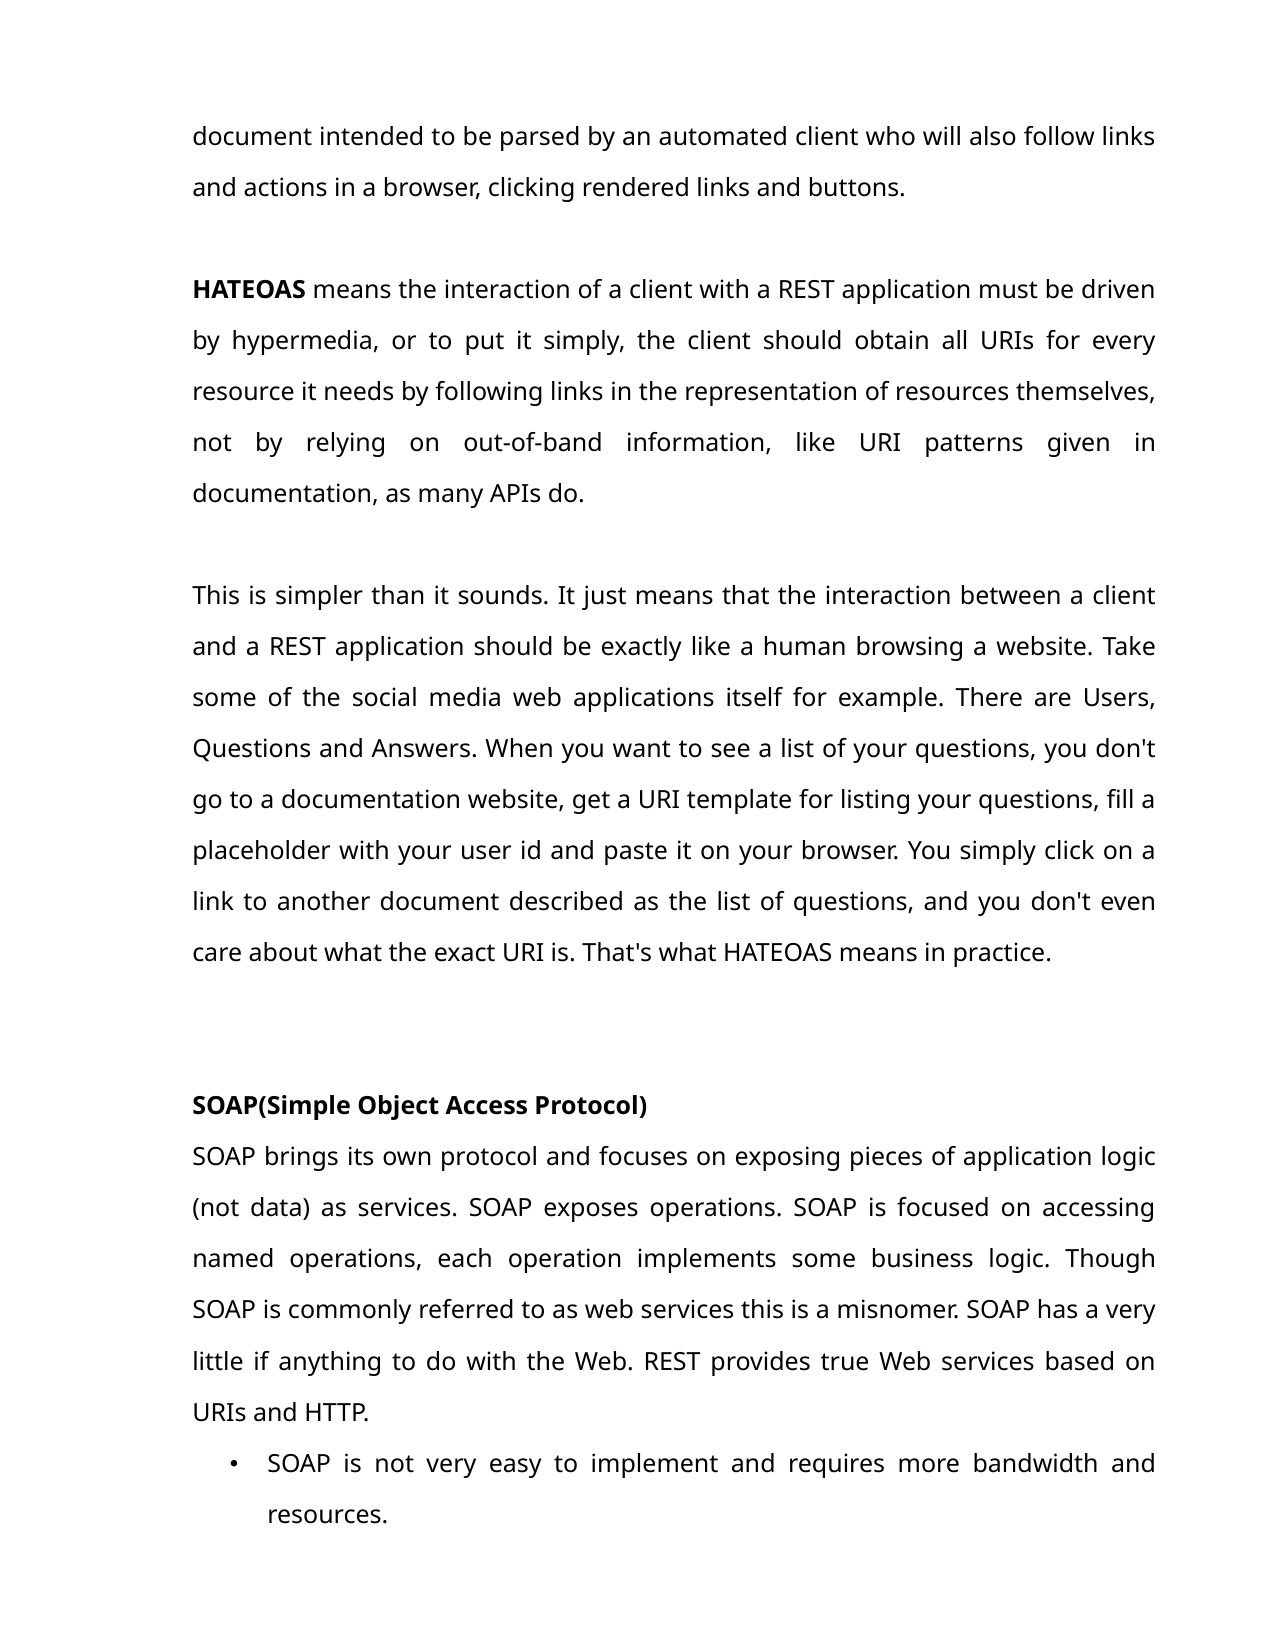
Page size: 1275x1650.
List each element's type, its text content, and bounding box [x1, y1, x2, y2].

text SOAP brings its own protocol and focuses on exposing pieces of application logic (not data) as services. SOAP exposes operations. SOAP is focused on accessing named operations, each operation implements some business logic. Though SOAP is commonly referred to as web services this is a misnomer. SOAP has a very little if anything to do with the Web. REST provides true Web services based on URIs and HTTP. [192, 1139, 1157, 1428]
list SOAP is not very easy to implement and requires more bandwidth and resources. [229, 1445, 1157, 1530]
text HATEOAS means the interaction of a client with a REST application must be driven by hypermedia, or to put it simply, the client should obtain all URIs for every resource it needs by following links in the representation of resources themselves, not by relying on out-of-band information, like URI patterns given in documentation, as many APIs do. [192, 271, 1157, 509]
text SOAP(Simple Object Access Protocol) [192, 1088, 1157, 1122]
text This is simpler than it sounds. It just means that the interaction between a client and a REST application should be exactly like a human browsing a website. Take some of the social media web applications itself for example. There are Users, Questions and Answers. When you want to see a list of your questions, you don't go to a documentation website, get a URI template for listing your questions, fill a placeholder with your user id and paste it on your browser. You simply click on a link to another document described as the list of questions, and you don't even care about what the exact URI is. That's what HATEOAS means in practice. [192, 577, 1157, 969]
text document intended to be parsed by an automated client who will also follow links and actions in a browser, clicking rendered links and buttons. [192, 118, 1157, 203]
